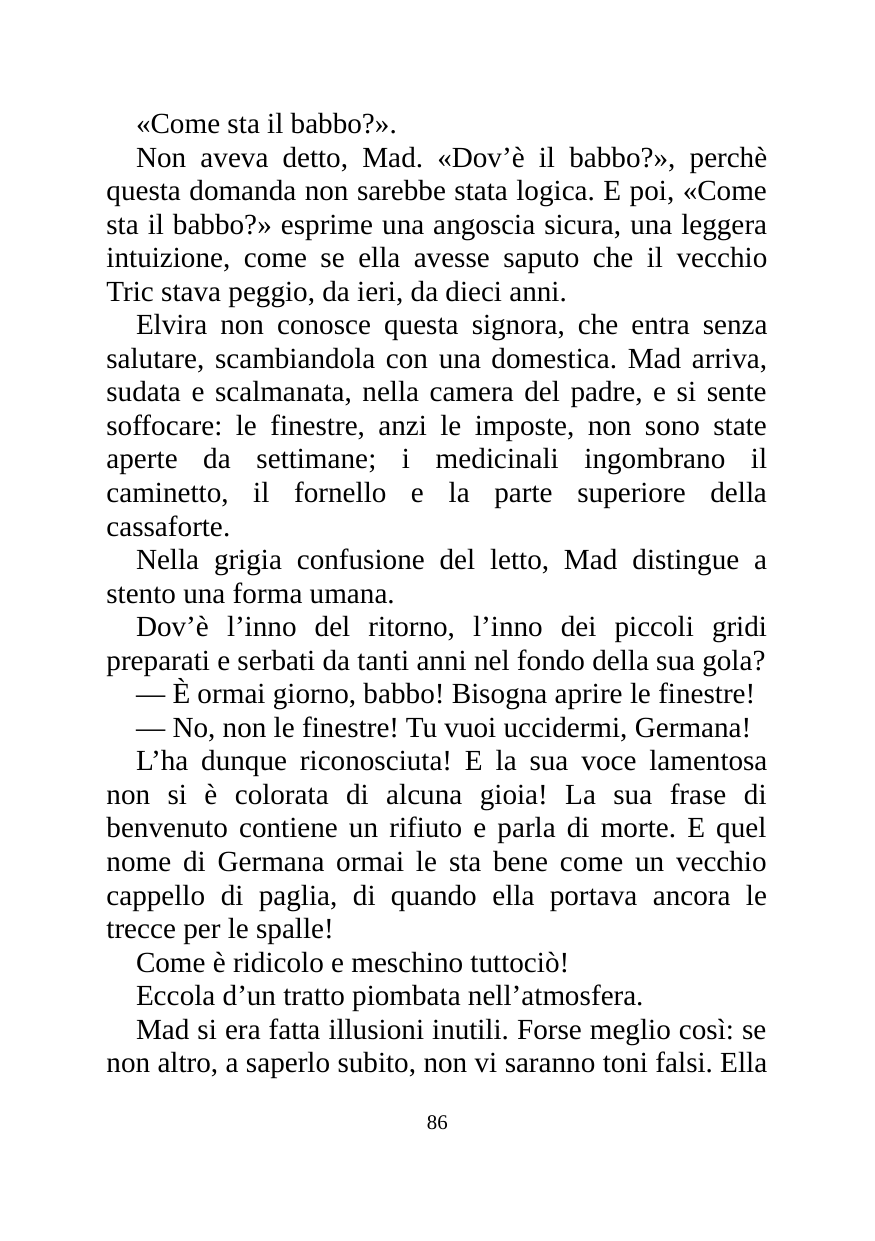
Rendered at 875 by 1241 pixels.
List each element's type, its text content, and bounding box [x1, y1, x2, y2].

text L’ha dunque riconosciuta! E la sua voce lamentosa non si è colorata di alcuna gioia! La sua frase di benvenuto contiene un rifiuto e parla di morte. E quel nome di Germana ormai le sta bene come un vecchio cappello di paglia, di quando ella portava ancora le trecce per le spalle! [106, 743, 768, 945]
text Elvira non conosce questa signora, che entra senza salutare, scambiandola con una domestica. Mad arriva, sudata e scalmanata, nella camera del padre, e si sente soffocare: le finestre, anzi le imposte, non sono state aperte da settimane; i medicinali ingombrano il caminetto, il fornello e la parte superiore della cassaforte. [106, 307, 768, 542]
text Nella grigia confusione del letto, Mad distingue a stento una forma umana. [106, 542, 768, 609]
text «Come sta il babbo?». [106, 106, 768, 140]
text Eccola d’un tratto piombata nell’atmosfera. [106, 978, 768, 1012]
text Non aveva detto, Mad. «Dov’è il babbo?», perchè questa domanda non sarebbe stata logica. E poi, «Come sta il babbo?» esprime una angoscia sicura, una leggera intuizione, come se ella avesse saputo che il vecchio Tric stava peggio, da ieri, da dieci anni. [106, 140, 768, 307]
text Come è ridicolo e meschino tuttociò! [106, 945, 768, 978]
text — È ormai giorno, babbo! Bisogna aprire le finestre! [106, 676, 768, 710]
text — No, non le finestre! Tu vuoi uccidermi, Germana! [106, 710, 768, 743]
text Mad si era fatta illusioni inutili. Forse meglio così: se non altro, a saperlo subito, non vi saranno toni falsi. Ella [106, 1012, 768, 1079]
text Dov’è l’inno del ritorno, l’inno dei piccoli gridi preparati e serbati da tanti anni nel fondo della sua gola? [106, 609, 768, 676]
